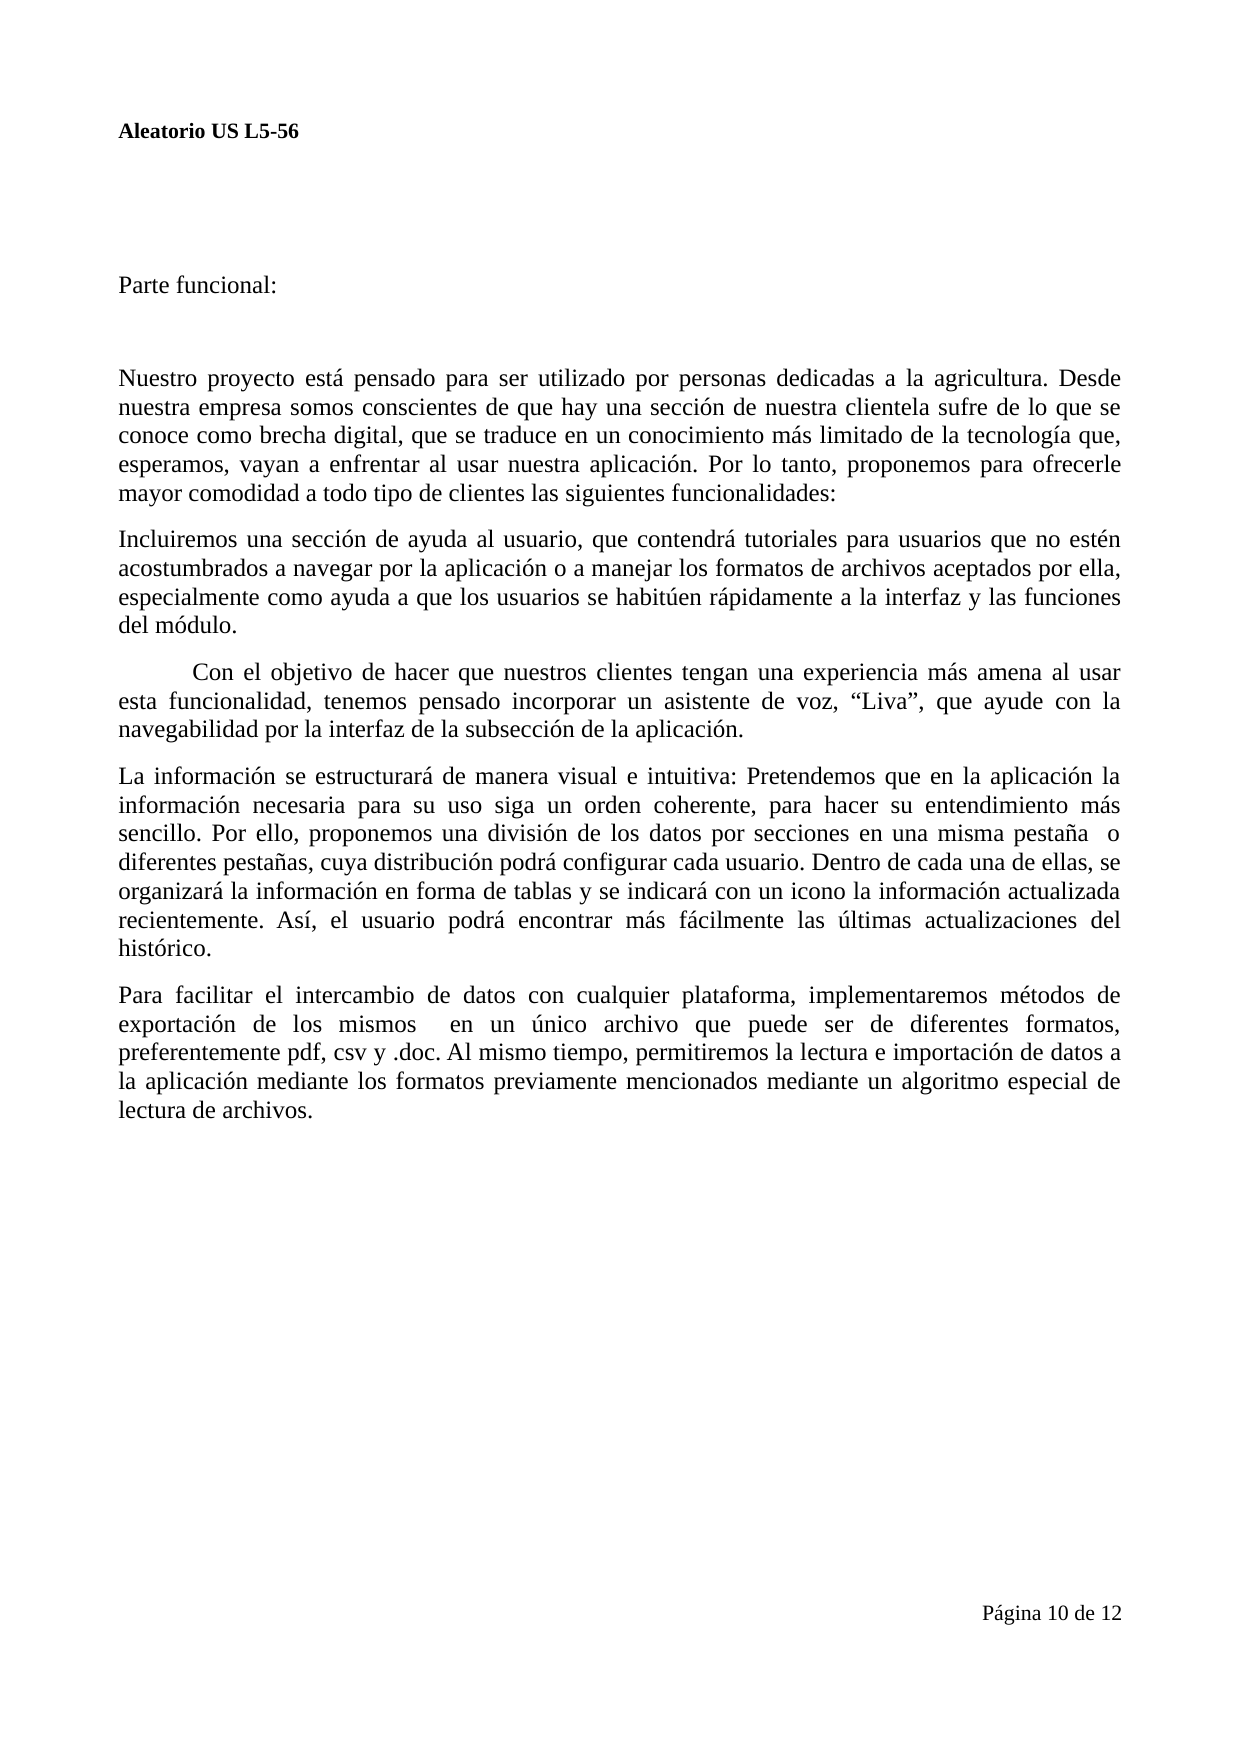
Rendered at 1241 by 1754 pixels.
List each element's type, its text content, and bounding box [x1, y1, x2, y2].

text Para facilitar el intercambio de datos con cualquier plataforma, implementaremos métodos de exportación de los mismos en un único archivo que puede ser de diferentes formatos, preferentemente pdf, csv y .doc. Al mismo tiempo, permitiremos la lectura e importación de datos a la aplicación mediante los formatos previamente mencionados mediante un algoritmo especial de lectura de archivos. [118, 980, 1122, 1124]
text Parte funcional: [118, 270, 1122, 299]
text Nuestro proyecto está pensado para ser utilizado por personas dedicadas a la agricultura. Desde nuestra empresa somos conscientes de que hay una sección de nuestra clientela sufre de lo que se conoce como brecha digital, que se traduce en un conocimiento más limitado de la tecnología que, esperamos, vayan a enfrentar al usar nuestra aplicación. Por lo tanto, proponemos para ofrecerle mayor comodidad a todo tipo de clientes las siguientes funcionalidades: [118, 363, 1122, 507]
text Con el objetivo de hacer que nuestros clientes tengan una experiencia más amena al usar esta funcionalidad, tenemos pensado incorporar un asistente de voz, “Liva”, que ayude con la navegabilidad por la interfaz de la subsección de la aplicación. [118, 657, 1122, 743]
text La información se estructurará de manera visual e intuitiva: Pretendemos que en la aplicación la información necesaria para su uso siga un orden coherente, para hacer su entendimiento más sencillo. Por ello, proponemos una división de los datos por secciones en una misma pestaña o diferentes pestañas, cuya distribución podrá configurar cada usuario. Dentro de cada una de ellas, se organizará la información en forma de tablas y se indicará con un icono la información actualizada recientemente. Así, el usuario podrá encontrar más fácilmente las últimas actualizaciones del histórico. [118, 761, 1122, 962]
text Incluiremos una sección de ayuda al usuario, que contendrá tutoriales para usuarios que no estén acostumbrados a navegar por la aplicación o a manejar los formatos de archivos aceptados por ella, especialmente como ayuda a que los usuarios se habitúen rápidamente a la interfaz y las funciones del módulo. [118, 524, 1122, 639]
